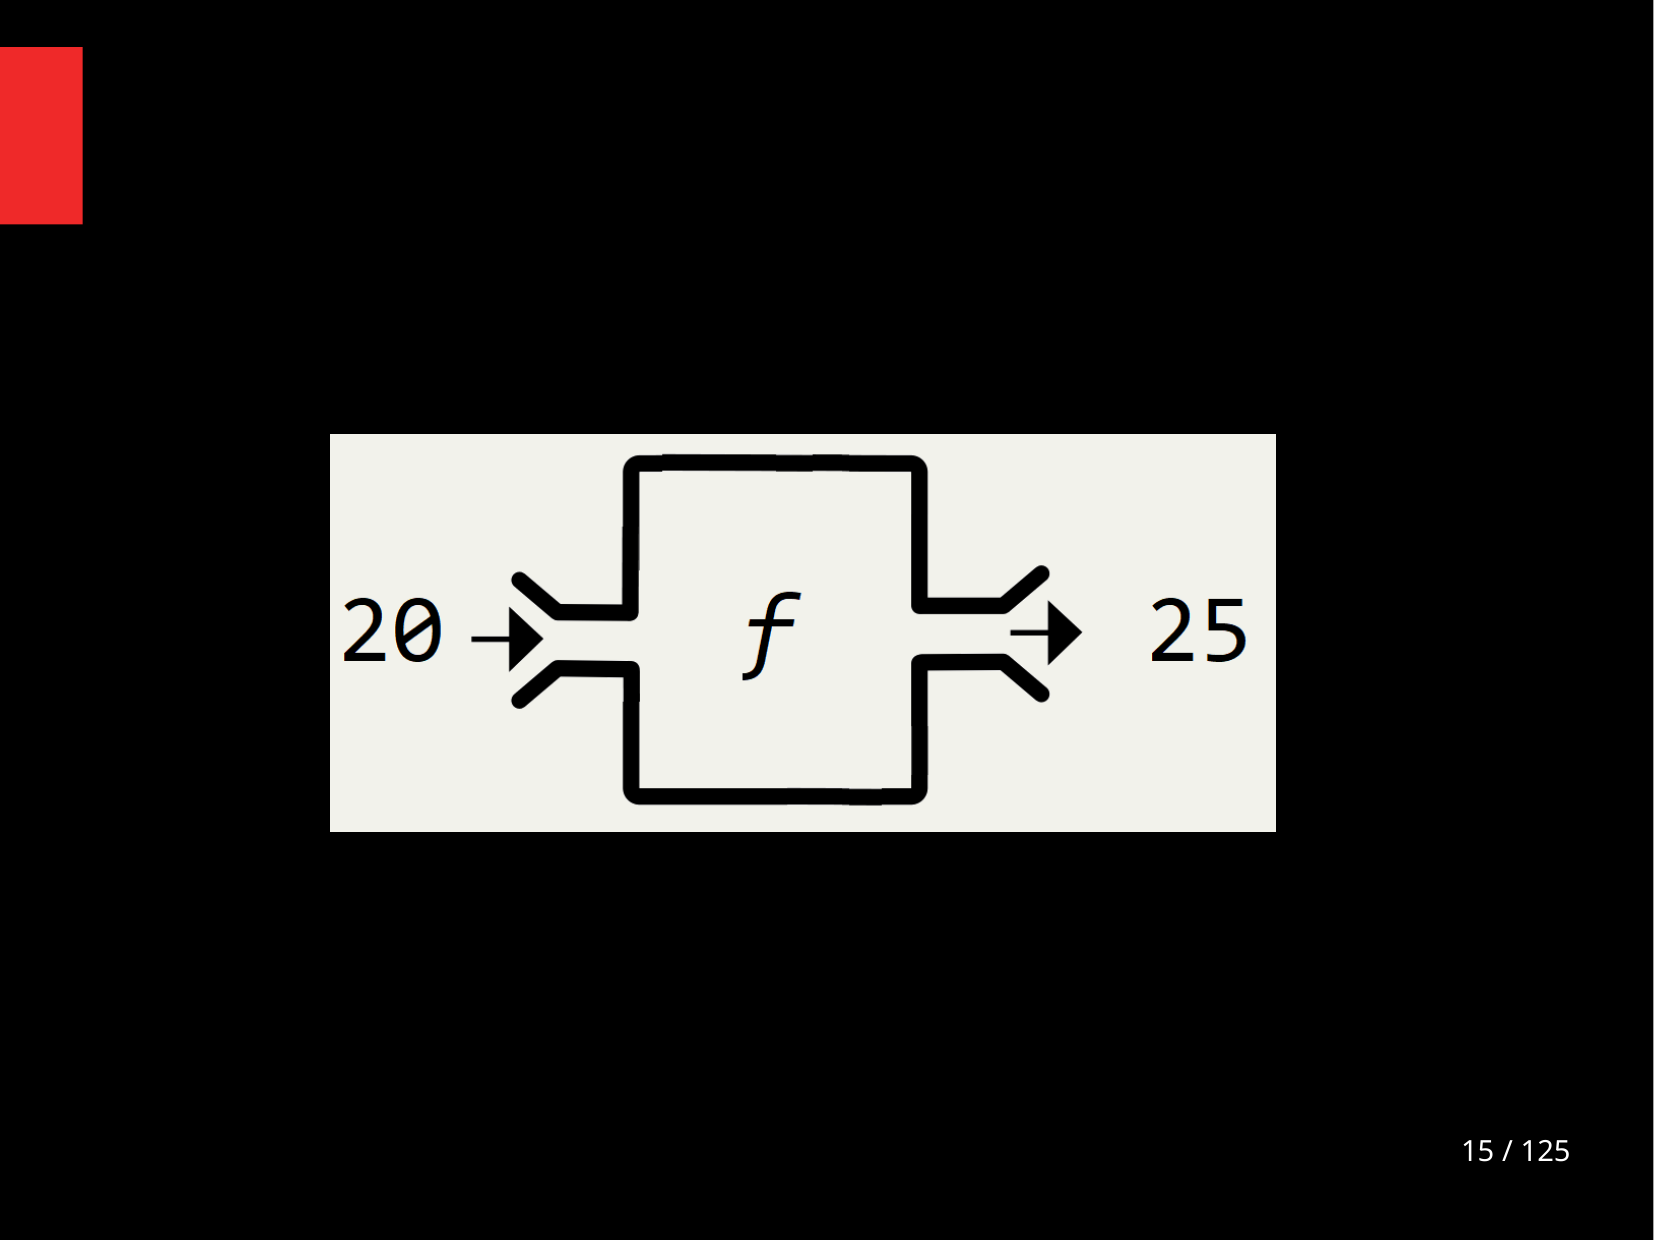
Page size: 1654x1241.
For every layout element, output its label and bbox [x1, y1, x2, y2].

picture [330, 434, 1276, 832]
